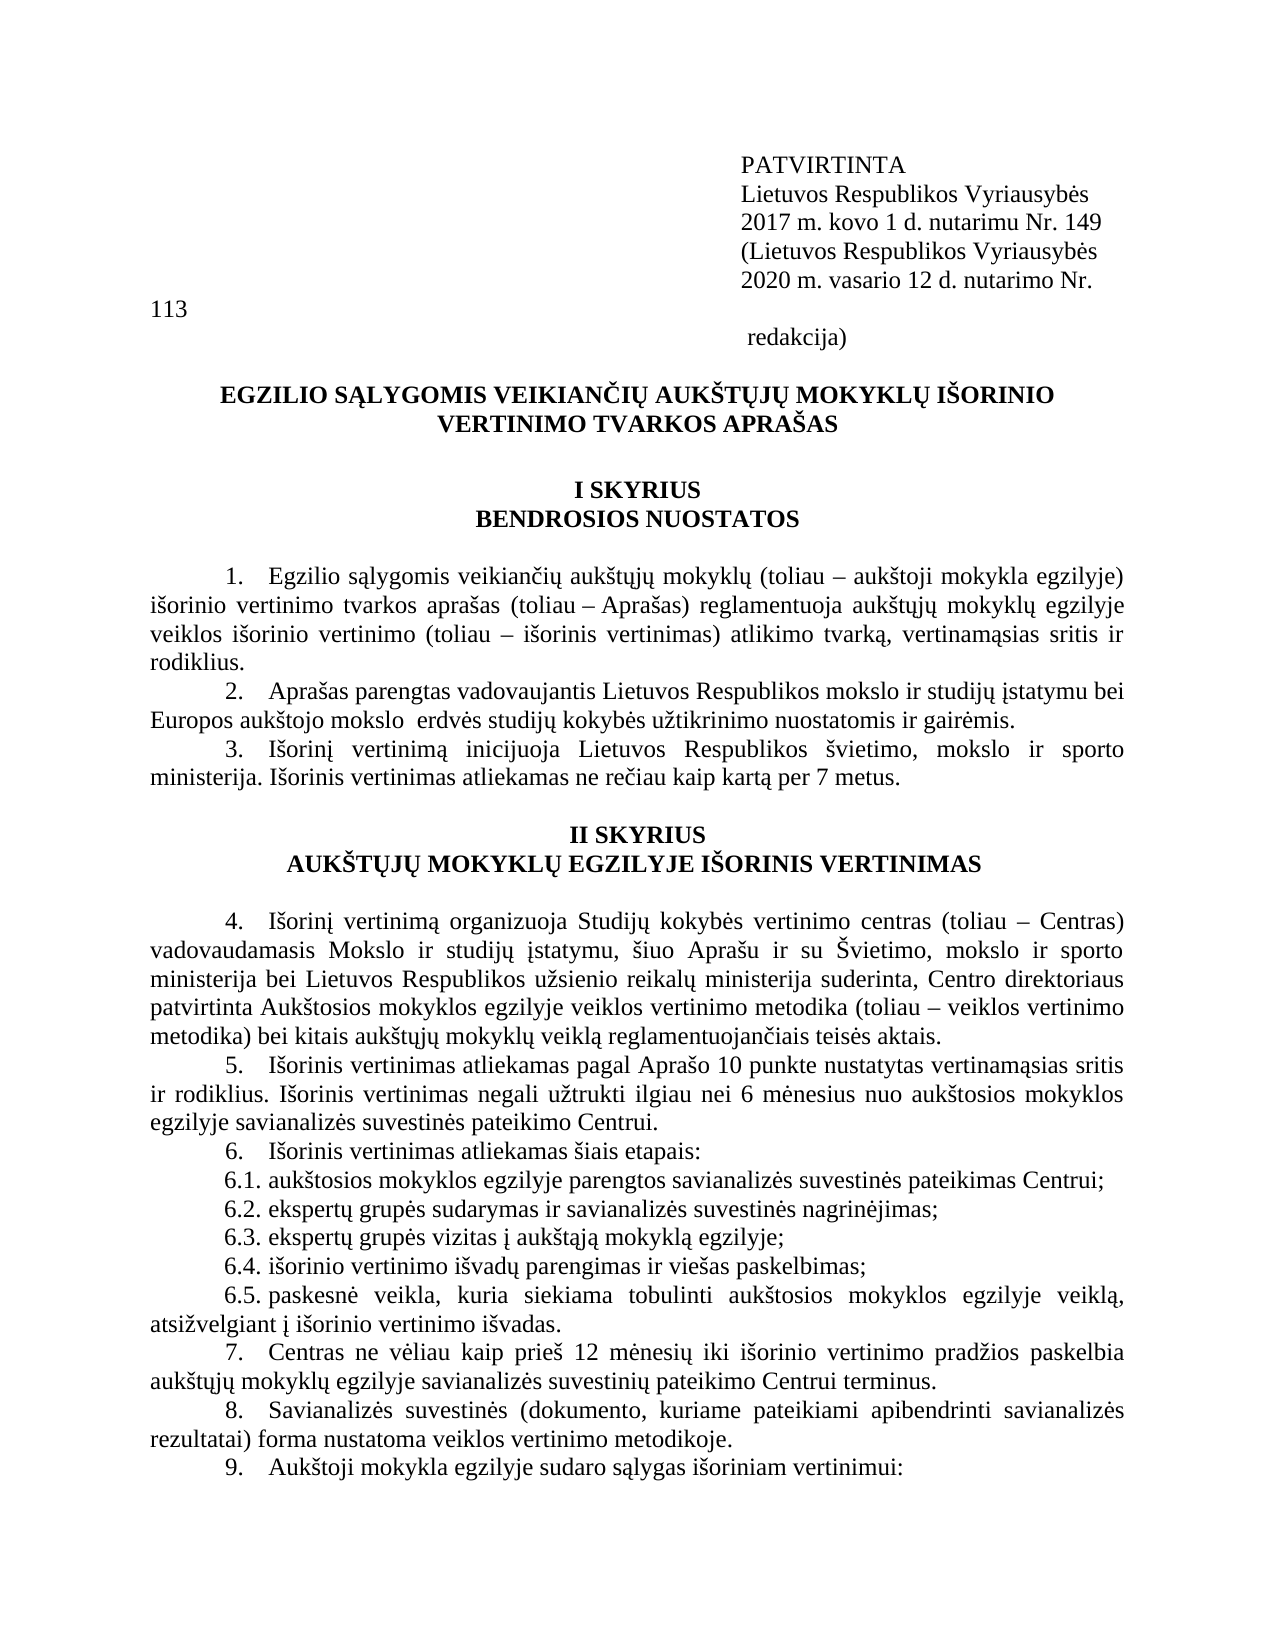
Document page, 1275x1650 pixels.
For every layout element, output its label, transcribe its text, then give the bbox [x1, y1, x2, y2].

text 1. Egzilio sąlygomis veikiančių aukštųjų mokyklų (toliau – aukštoji mokykla egzilyje) išorinio vertinimo tvarkos aprašas (toliau – Aprašas) reglamentuoja aukštųjų mokyklų egzilyje veiklos išorinio vertinimo (toliau – išorinis vertinimas) atlikimo tvarką, vertinamąsias sritis ir rodiklius. [150, 561, 1125, 676]
text 5. Išorinis vertinimas atliekamas pagal Aprašo 10 punkte nustatytas vertinamąsias sritis ir rodiklius. Išorinis vertinimas negali užtrukti ilgiau nei 6 mėnesius nuo aukštosios mokyklos egzilyje savianalizės suvestinės pateikimo Centrui. [150, 1050, 1125, 1136]
text II SKYRIUS [150, 820, 1125, 849]
text EGZILIO SĄLYGOMIS VEIKIANČIŲ AUKŠTŲJŲ MOKYKLŲ IŠORINIO VERTINIMO TVARKOS APRAŠAS [150, 380, 1125, 437]
text redakcija) [150, 322, 1125, 351]
text AUKŠTŲJŲ MOKYKLŲ EGZILYJE IŠORINIS VERTINIMAS [150, 849, 1125, 877]
text 6.1. aukštosios mokyklos egzilyje parengtos savianalizės suvestinės pateikimas Centrui; [150, 1165, 1125, 1194]
text 6.4. išorinio vertinimo išvadų parengimas ir viešas paskelbimas; [150, 1251, 1125, 1280]
text 6.5. paskesnė veikla, kuria siekiama tobulinti aukštosios mokyklos egzilyje veiklą, atsižvelgiant į išorinio vertinimo išvadas. [150, 1280, 1125, 1337]
text 3. Išorinį vertinimą inicijuoja Lietuvos Respublikos švietimo, mokslo ir sporto ministerija. Išorinis vertinimas atliekamas ne rečiau kaip kartą per 7 metus. [150, 734, 1125, 791]
text BENDROSIOS NUOSTATOS [150, 504, 1125, 532]
text 2020 m. vasario 12 d. nutarimo Nr. 113 [150, 265, 1125, 322]
text 9. Aukštoji mokykla egzilyje sudaro sąlygas išoriniam vertinimui: [150, 1452, 1125, 1481]
text Lietuvos Respublikos Vyriausybės [150, 179, 1125, 207]
text 2017 m. kovo 1 d. nutarimu Nr. 149 [150, 207, 1125, 236]
text 6. Išorinis vertinimas atliekamas šiais etapais: [150, 1136, 1125, 1165]
text 6.2. ekspertų grupės sudarymas ir savianalizės suvestinės nagrinėjimas; [150, 1194, 1125, 1222]
text 6.3. ekspertų grupės vizitas į aukštąją mokyklą egzilyje; [150, 1222, 1125, 1251]
text (Lietuvos Respublikos Vyriausybės [150, 236, 1125, 265]
text I SKYRIUS [150, 475, 1125, 504]
text PATVIRTINTA [150, 150, 1125, 179]
text 2. Aprašas parengtas vadovaujantis Lietuvos Respublikos mokslo ir studijų įstatymu bei Europos aukštojo mokslo erdvės studijų kokybės užtikrinimo nuostatomis ir gairėmis. [150, 676, 1125, 734]
text 7. Centras ne vėliau kaip prieš 12 mėnesių iki išorinio vertinimo pradžios paskelbia aukštųjų mokyklų egzilyje savianalizės suvestinių pateikimo Centrui terminus. [150, 1337, 1125, 1395]
text 8. Savianalizės suvestinės (dokumento, kuriame pateikiami apibendrinti savianalizės rezultatai) forma nustatoma veiklos vertinimo metodikoje. [150, 1395, 1125, 1452]
text 4. Išorinį vertinimą organizuoja Studijų kokybės vertinimo centras (toliau – Centras) vadovaudamasis Mokslo ir studijų įstatymu, šiuo Aprašu ir su Švietimo, mokslo ir sporto ministerija bei Lietuvos Respublikos užsienio reikalų ministerija suderinta, Centro direktoriaus patvirtinta Aukštosios mokyklos egzilyje veiklos vertinimo metodika (toliau – veiklos vertinimo metodika) bei kitais aukštųjų mokyklų veiklą reglamentuojančiais teisės aktais. [150, 906, 1125, 1050]
